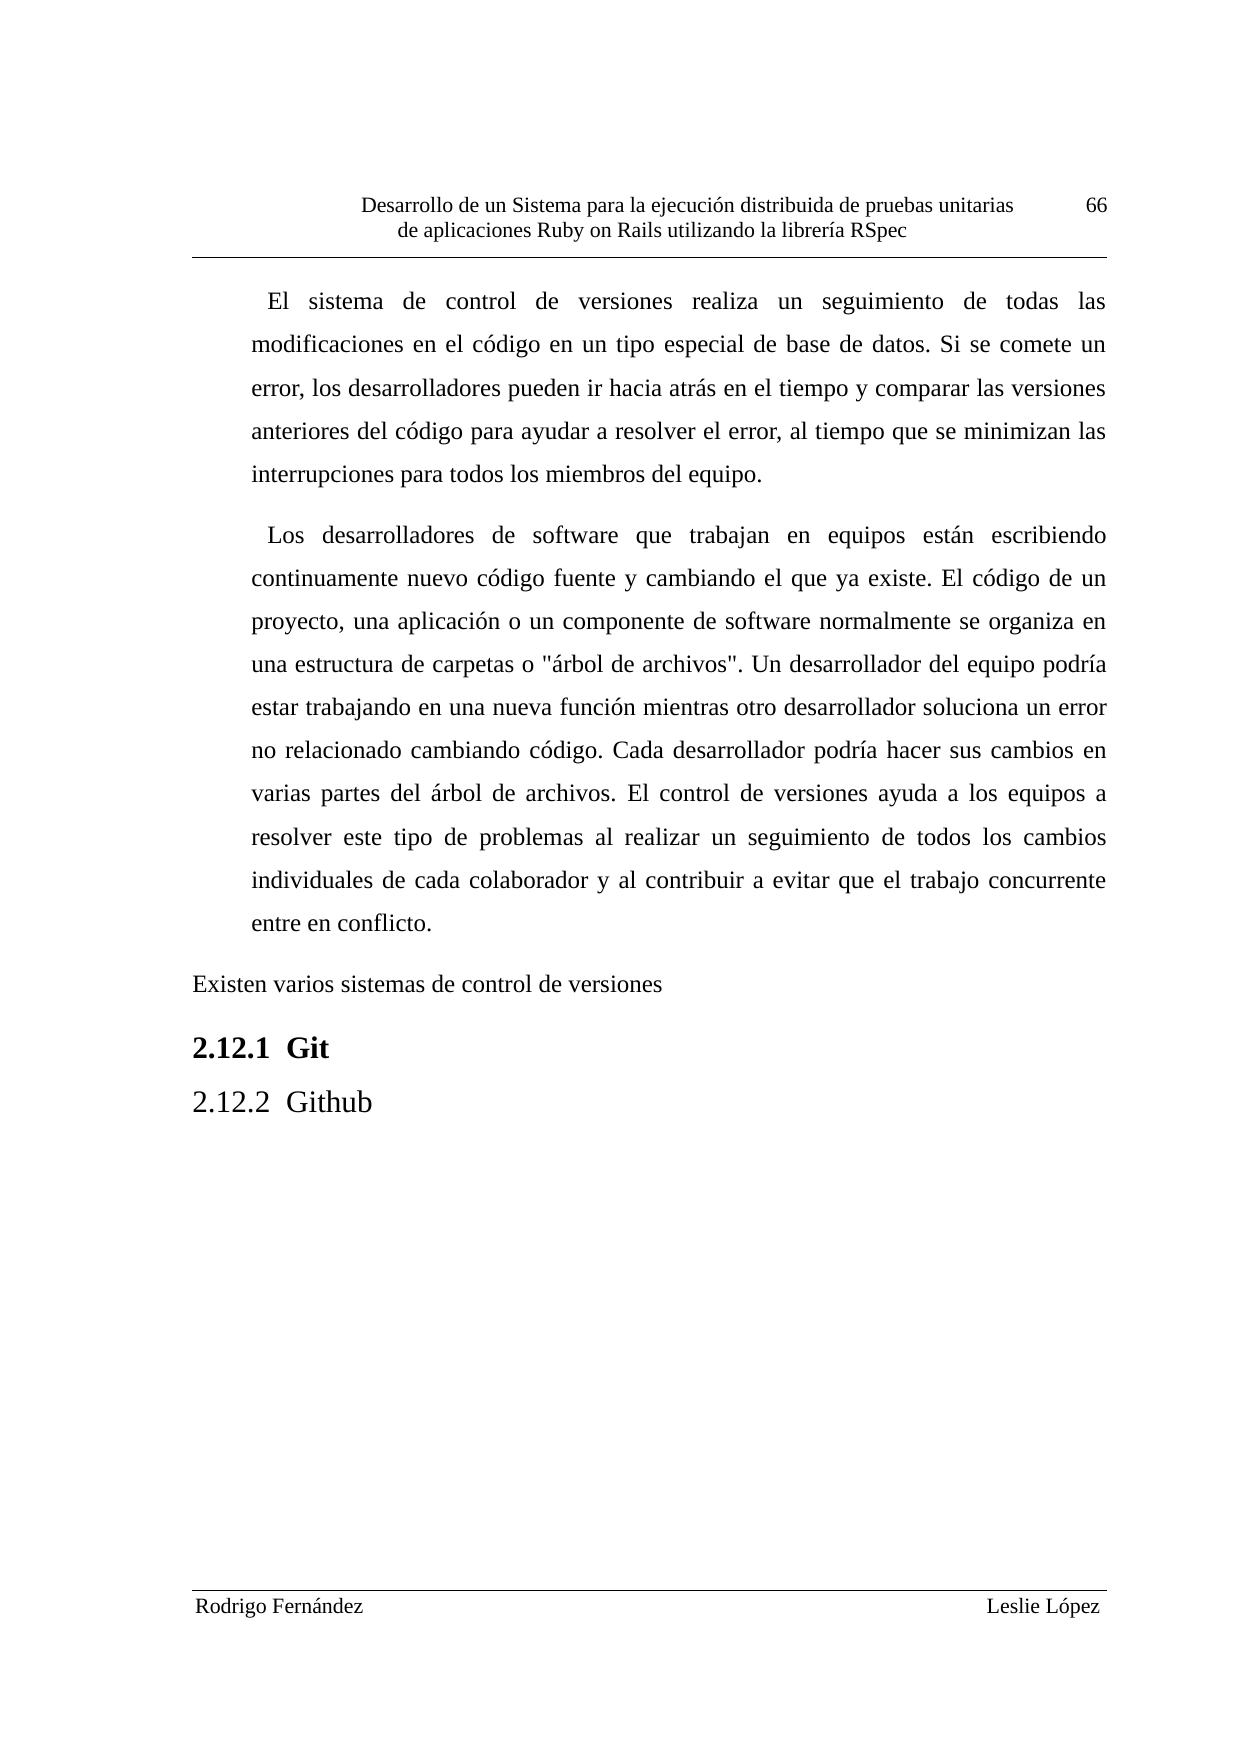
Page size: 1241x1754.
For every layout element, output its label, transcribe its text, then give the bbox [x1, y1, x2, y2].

text Existen varios sistemas de control de versiones [192, 969, 1107, 997]
subtitle Github [192, 1083, 1107, 1119]
text El sistema de control de versiones realiza un seguimiento de todas las modificaciones en el código en un tipo especial de base de datos. Si se comete un error, los desarrolladores pueden ir hacia atrás en el tiempo y comparar las versiones anteriores del código para ayudar a resolver el error, al tiempo que se minimizan las interrupciones para todos los miembros del equipo. [251, 286, 1107, 488]
text Los desarrolladores de software que trabajan en equipos están escribiendo continuamente nuevo código fuente y cambiando el que ya existe. El código de un proyecto, una aplicación o un componente de software normalmente se organiza en una estructura de carpetas o "árbol de archivos". Un desarrollador del equipo podría estar trabajando en una nueva función mientras otro desarrollador soluciona un error no relacionado cambiando código. Cada desarrollador podría hacer sus cambios en varias partes del árbol de archivos. El control de versiones ayuda a los equipos a resolver este tipo de problemas al realizar un seguimiento de todos los cambios individuales de cada colaborador y al contribuir a evitar que el trabajo concurrente entre en conflicto. [251, 520, 1107, 937]
subtitle Git [192, 1029, 1107, 1065]
